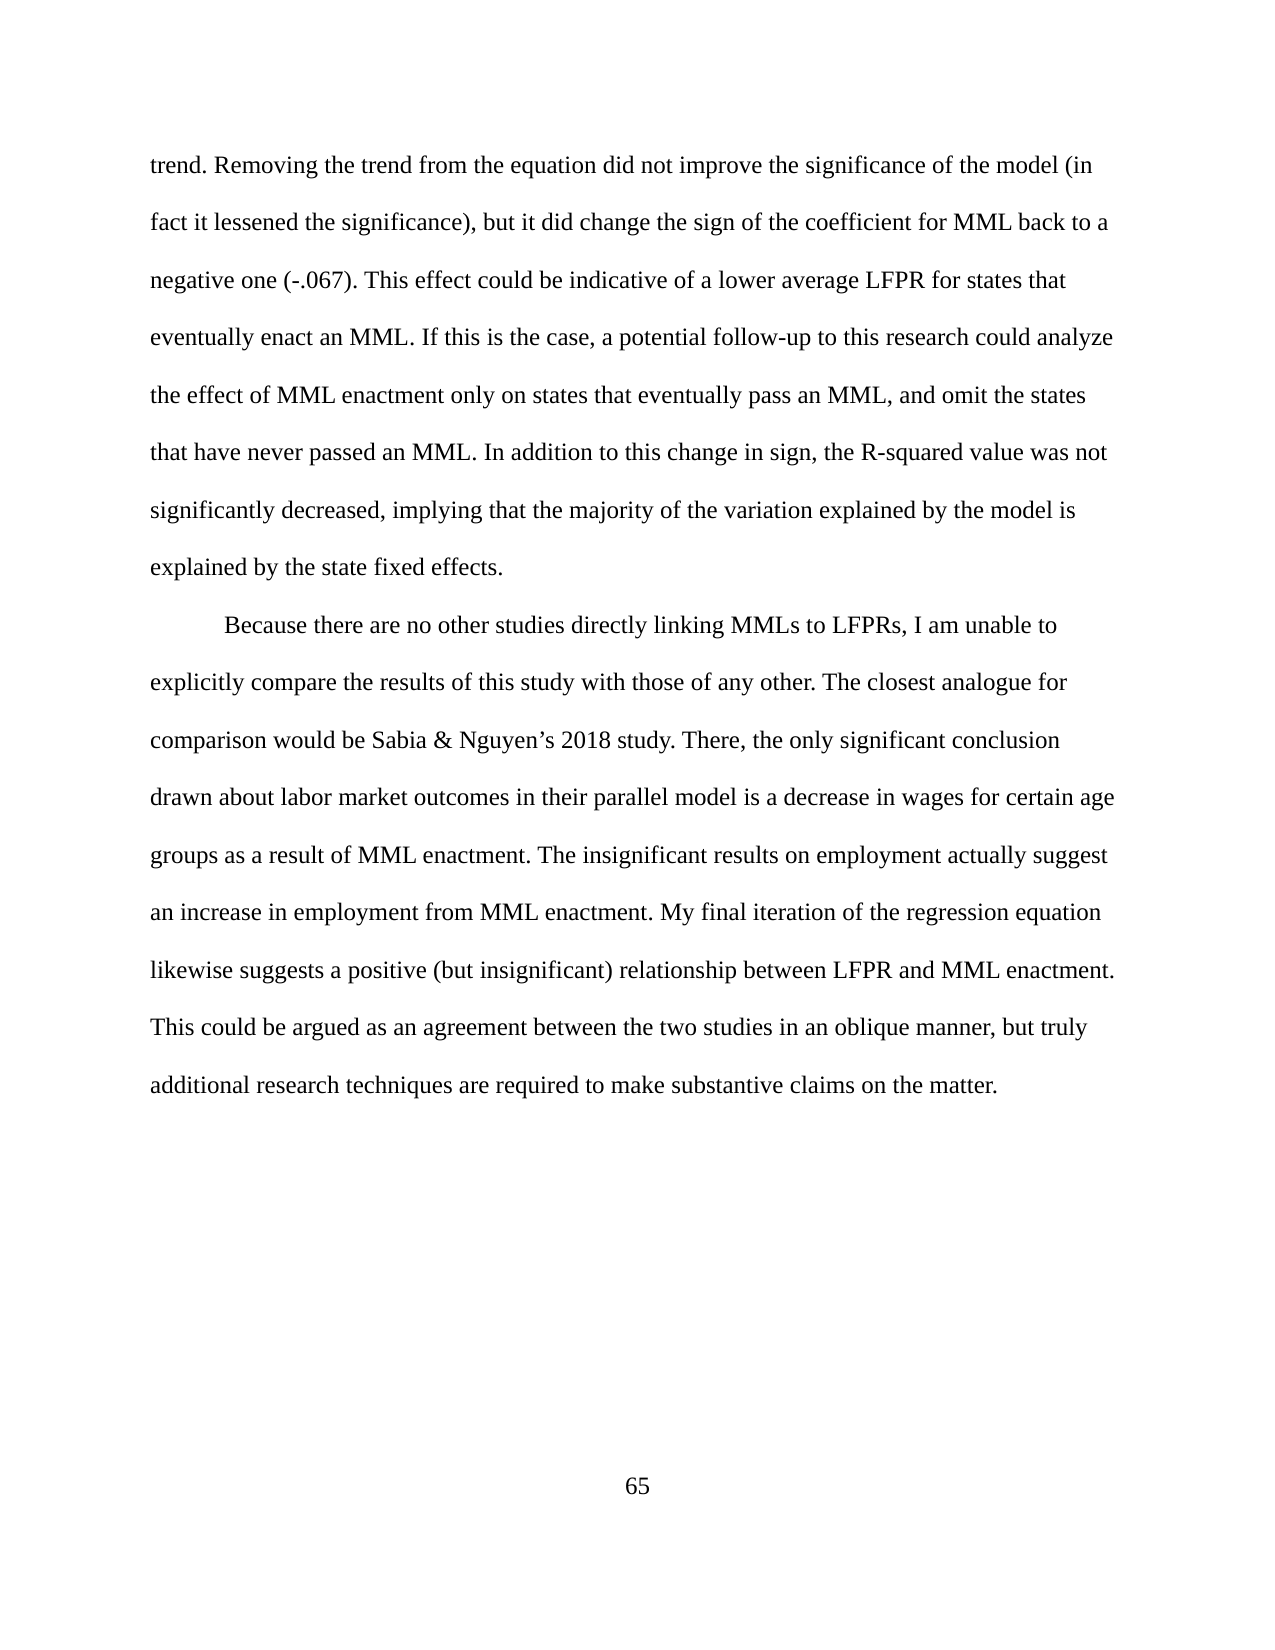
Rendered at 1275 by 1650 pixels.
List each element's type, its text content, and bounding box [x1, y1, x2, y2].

text Because there are no other studies directly linking MMLs to LFPRs, I am unable to explicitly compare the results of this study with those of any other. The closest analogue for comparison would be Sabia & Nguyen’s 2018 study. There, the only significant conclusion drawn about labor market outcomes in their parallel model is a decrease in wages for certain age groups as a result of MML enactment. The insignificant results on employment actually suggest an increase in employment from MML enactment. My final iteration of the regression equation likewise suggests a positive (but insignificant) relationship between LFPR and MML enactment. This could be argued as an agreement between the two studies in an oblique manner, but truly additional research techniques are required to make substantive claims on the matter. [150, 610, 1125, 1099]
text trend. Removing the trend from the equation did not improve the significance of the model (in fact it lessened the significance), but it did change the sign of the coefficient for MML back to a negative one (-.067). This effect could be indicative of a lower average LFPR for states that eventually enact an MML. If this is the case, a potential follow-up to this research could analyze the effect of MML enactment only on states that eventually pass an MML, and omit the states that have never passed an MML. In addition to this change in sign, the R-squared value was not significantly decreased, implying that the majority of the variation explained by the model is explained by the state fixed effects. [150, 150, 1125, 581]
